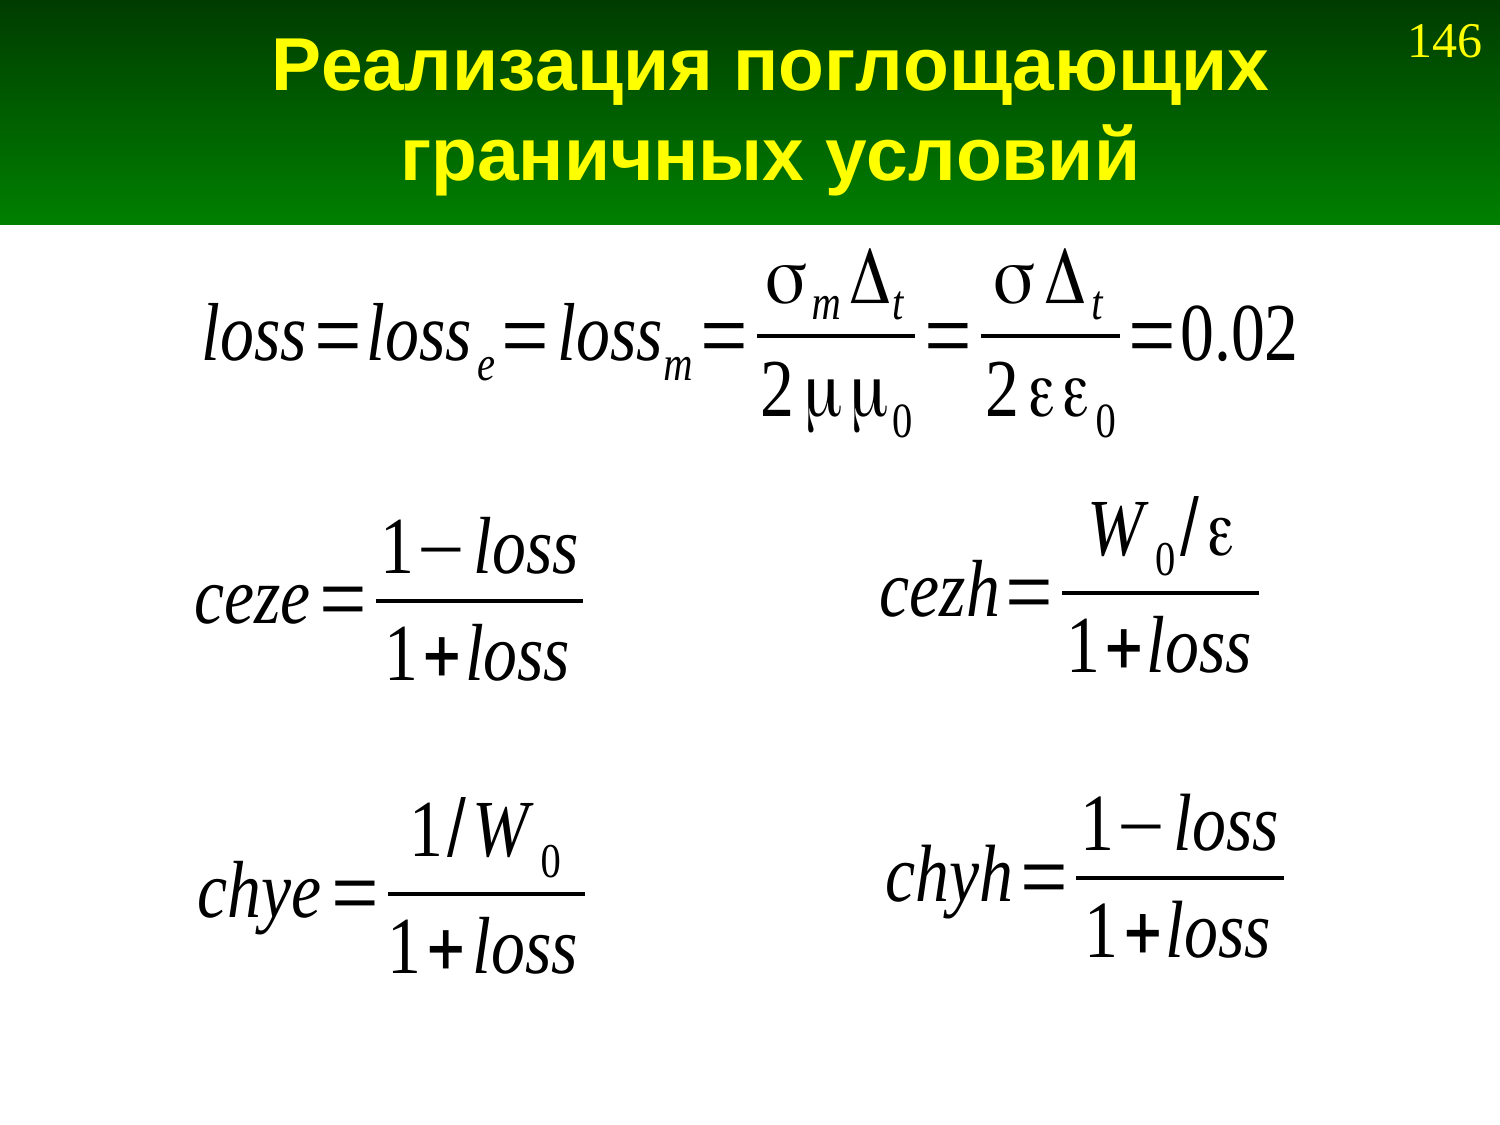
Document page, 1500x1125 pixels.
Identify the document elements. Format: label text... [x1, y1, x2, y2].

chart [177, 502, 602, 697]
chart [184, 241, 1316, 447]
chart [180, 785, 603, 993]
title Реализация поглощающих граничных условий [100, 7, 1441, 204]
chart [868, 779, 1303, 974]
chart [862, 484, 1279, 691]
